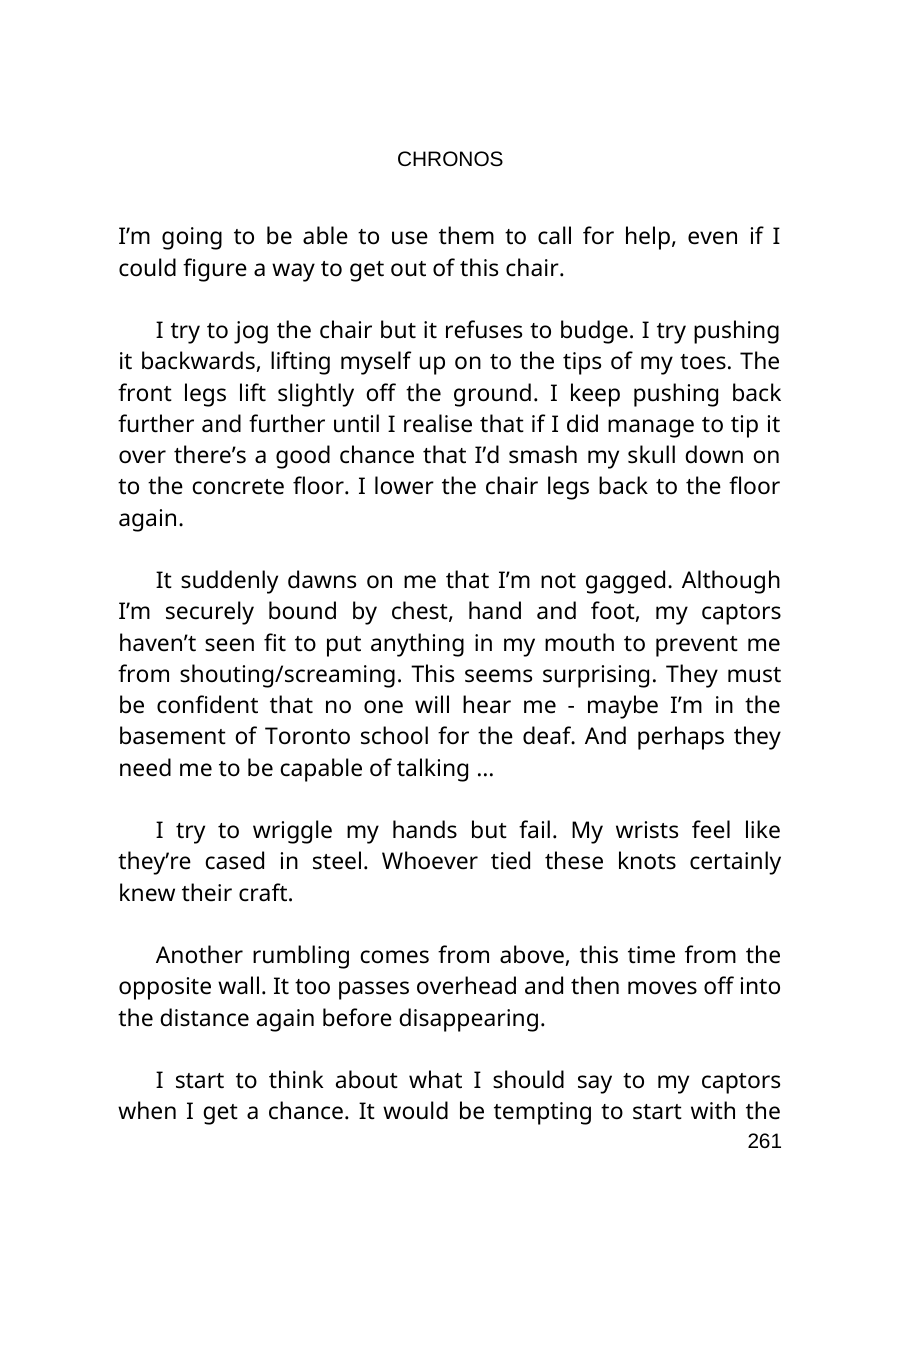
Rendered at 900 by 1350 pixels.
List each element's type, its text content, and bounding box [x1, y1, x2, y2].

text I start to think about what I should say to my captors when I get a chance. It would be tempting to start with the [118, 1064, 782, 1126]
text I try to wriggle my hands but fail. My wrists feel like they’re cased in steel. Whoever tied these knots certainly knew their craft. [118, 814, 782, 908]
text I’m going to be able to use them to call for help, even if I could figure a way to get out of this chair. [118, 220, 782, 283]
text It suddenly dawns on me that I’m not gagged. Although I’m securely bound by chest, hand and foot, my captors haven’t seen fit to put anything in my mouth to prevent me from shouting/screaming. This seems surprising. They must be confident that no one will hear me - maybe I’m in the basement of Toronto school for the deaf. And perhaps they need me to be capable of talking … [118, 564, 782, 783]
text Another rumbling comes from above, this time from the opposite wall. It too passes overhead and then moves off into the distance again before disappearing. [118, 939, 782, 1033]
text I try to jog the chair but it refuses to budge. I try pushing it backwards, lifting myself up on to the tips of my toes. The front legs lift slightly off the ground. I keep pushing back further and further until I realise that if I did manage to tip it over there’s a good chance that I’d smash my skull down on to the concrete floor. I lower the chair legs back to the floor again. [118, 314, 782, 533]
